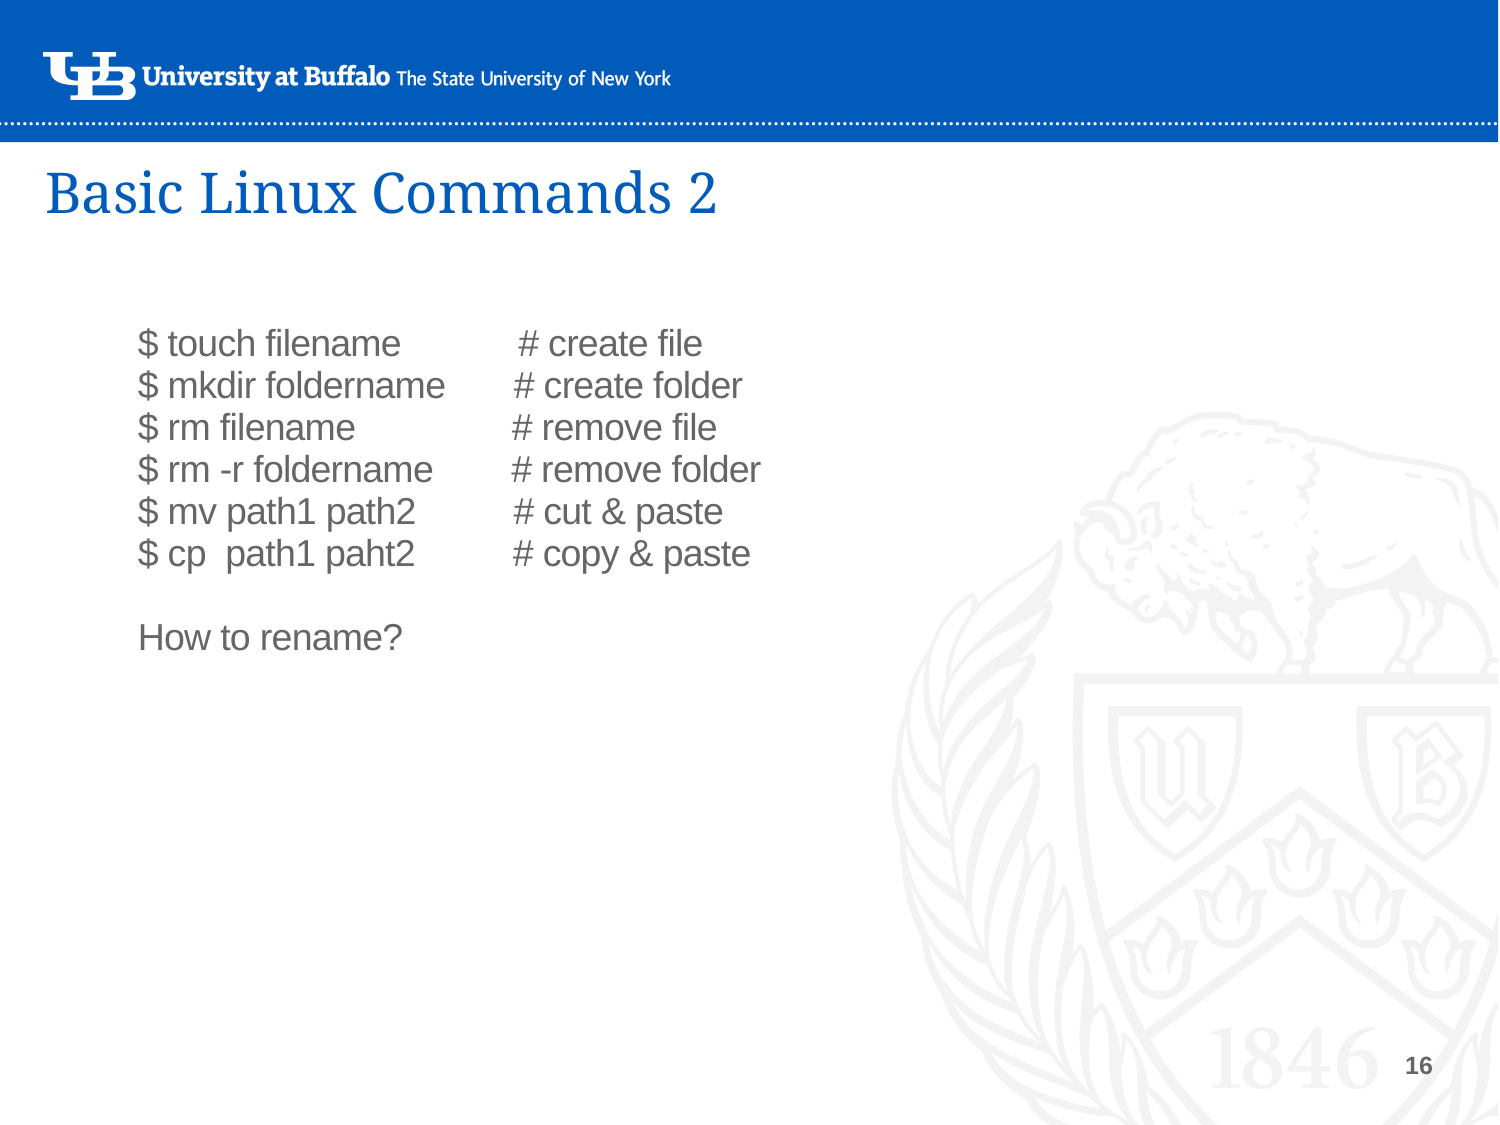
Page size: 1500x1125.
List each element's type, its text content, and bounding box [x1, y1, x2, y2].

picture [0, 0, 1499, 1125]
title Basic Linux Commands 2 [30, 153, 1387, 232]
text_box $ touch filename # create file $ mkdir foldername # create folder $ rm filename # remove file $ rm -r foldername # remove folder $ mv path1 path2 # cut & paste $ cp path1 paht2 # copy & paste How to rename? [123, 314, 796, 695]
